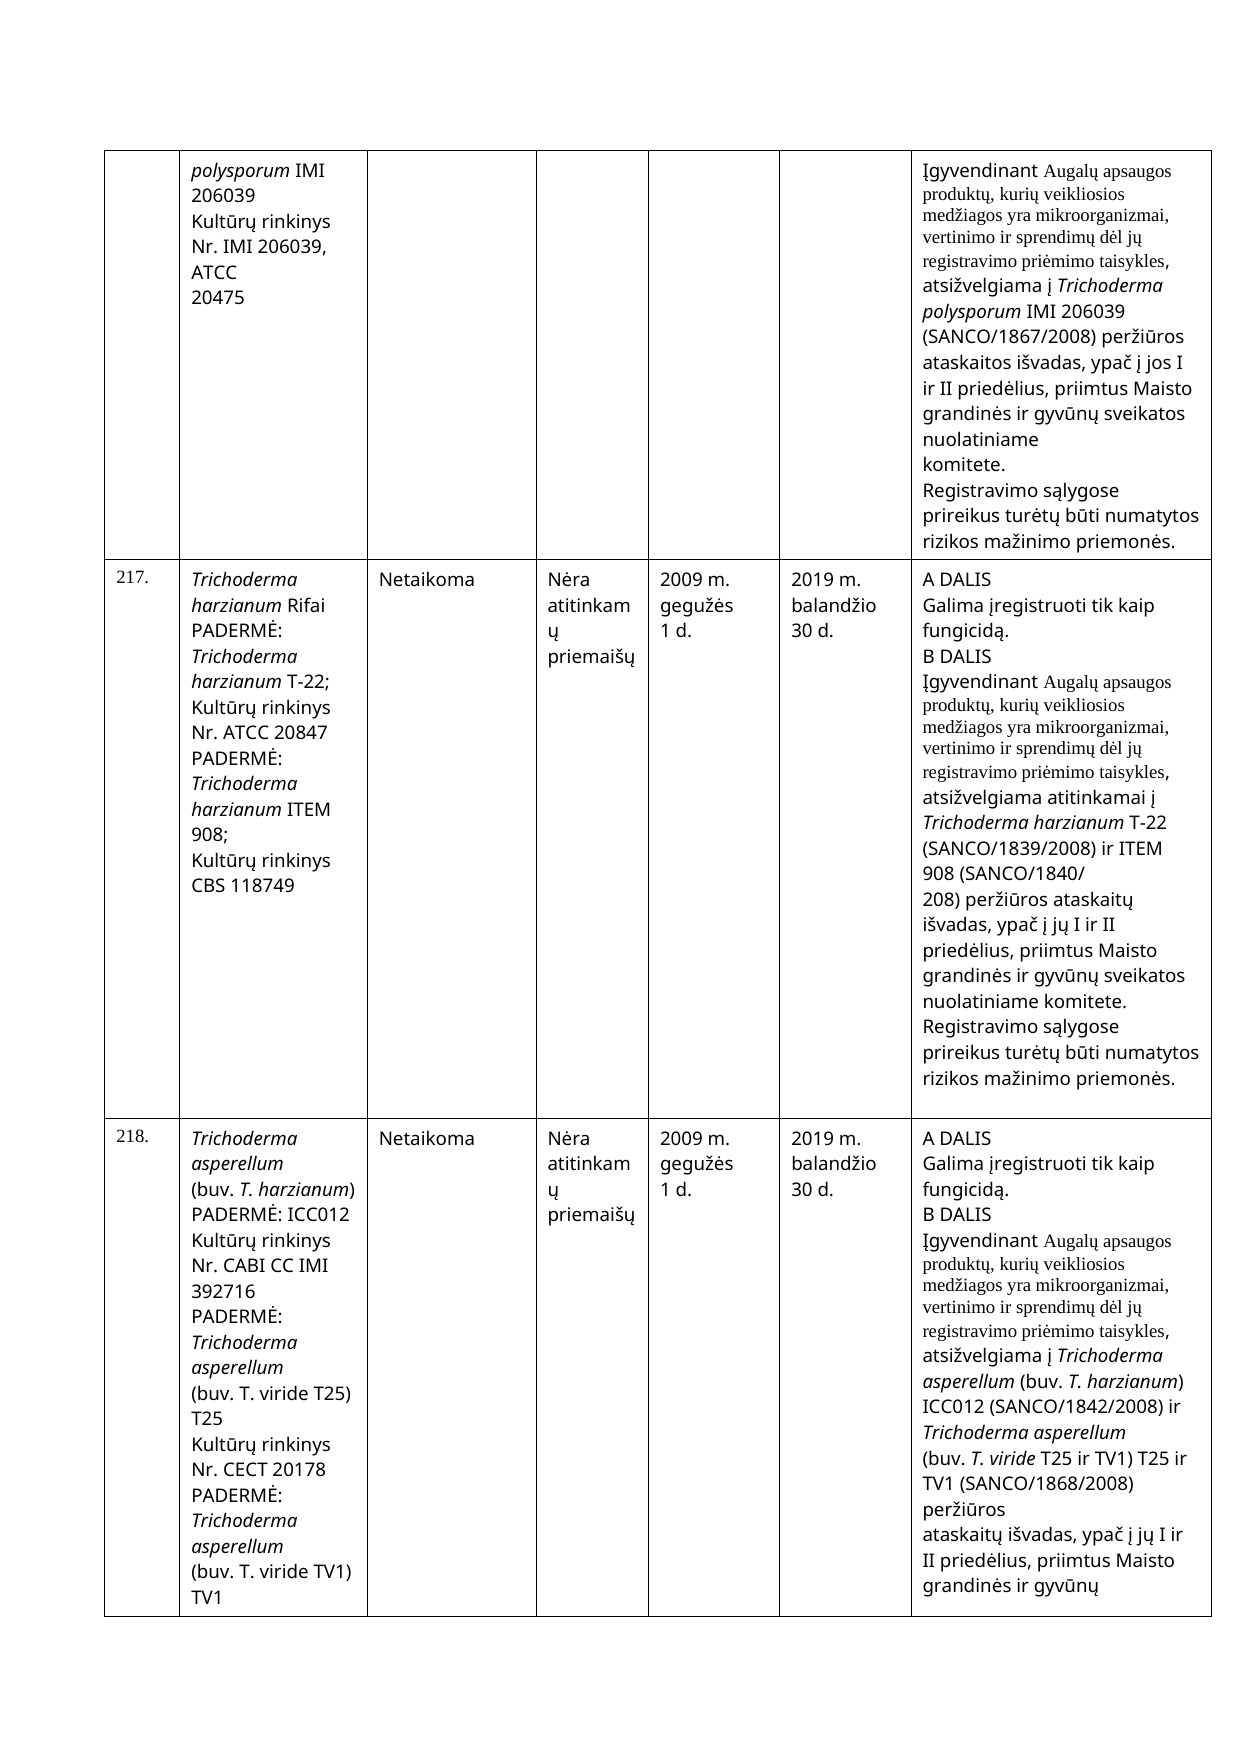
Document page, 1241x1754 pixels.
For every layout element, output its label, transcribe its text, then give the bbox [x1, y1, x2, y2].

table_cell Nėra atitinkamų priemaišų [537, 560, 648, 1118]
table_cell Trichoderma harzianum Rifai PADERMĖ: Trichoderma harzianum T-22; Kultūrų rinkinys Nr. ATCC 20847 PADERMĖ: Trichoderma harzianum ITEM 908; Kultūrų rinkinys CBS 118749 [180, 560, 367, 1118]
table_cell 2009 m. gegužės 1 d. [649, 560, 779, 1118]
table_cell Nėra atitinkamų priemaišų [537, 1119, 648, 1616]
table_cell polysporum IMI 206039 Kultūrų rinkinys Nr. IMI 206039, ATCC 20475 [180, 151, 367, 559]
table_cell [649, 151, 779, 559]
table_cell 217. [105, 560, 179, 1118]
table_cell 2019 m. balandžio 30 d. [780, 1119, 911, 1616]
table_cell 2019 m. balandžio 30 d. [780, 560, 911, 1118]
table_cell Įgyvendinant Augalų apsaugos produktų, kurių veikliosios medžiagos yra mikroorganizmai, vertinimo ir sprendimų dėl jų registravimo priėmimo taisykles, atsižvelgiama į Trichoderma polysporum IMI 206039 (SANCO/1867/2008) peržiūros ataskaitos išvadas, ypač į jos I ir II priedėlius, priimtus Maisto grandinės ir gyvūnų sveikatos nuolatiniame komitete. Registravimo sąlygose prireikus turėtų būti numatytos rizikos mažinimo priemonės. [912, 151, 1211, 559]
table_cell 2009 m. gegužės 1 d. [649, 1119, 779, 1616]
table_cell [780, 151, 911, 559]
table_cell Netaikoma [368, 560, 536, 1118]
table_cell Netaikoma [368, 1119, 536, 1616]
table_cell Trichoderma asperellum (buv. T. harzianum) PADERMĖ: ICC012 Kultūrų rinkinys Nr. CABI CC IMI 392716 PADERMĖ: Trichoderma asperellum (buv. T. viride T25) T25 Kultūrų rinkinys Nr. CECT 20178 PADERMĖ: Trichoderma asperellum (buv. T. viride TV1) TV1 [180, 1119, 367, 1616]
table_cell [537, 151, 648, 559]
table_cell [368, 151, 536, 559]
table_cell [105, 151, 179, 559]
table_cell 218. [105, 1119, 179, 1616]
table_cell A DALIS Galima įregistruoti tik kaip fungicidą. B DALIS Įgyvendinant Augalų apsaugos produktų, kurių veikliosios medžiagos yra mikroorganizmai, vertinimo ir sprendimų dėl jų registravimo priėmimo taisykles, atsižvelgiama atitinkamai į Trichoderma harzianum T-22 (SANCO/1839/2008) ir ITEM 908 (SANCO/1840/ 208) peržiūros ataskaitų išvadas, ypač į jų I ir II priedėlius, priimtus Maisto grandinės ir gyvūnų sveikatos nuolatiniame komitete. Registravimo sąlygose prireikus turėtų būti numatytos rizikos mažinimo priemonės. [912, 560, 1211, 1118]
table_cell A DALIS Galima įregistruoti tik kaip fungicidą. B DALIS Įgyvendinant Augalų apsaugos produktų, kurių veikliosios medžiagos yra mikroorganizmai, vertinimo ir sprendimų dėl jų registravimo priėmimo taisykles, atsižvelgiama į Trichoderma asperellum (buv. T. harzianum) ICC012 (SANCO/1842/2008) ir Trichoderma asperellum (buv. T. viride T25 ir TV1) T25 ir TV1 (SANCO/1868/2008) peržiūros ataskaitų išvadas, ypač į jų I ir II priedėlius, priimtus Maisto grandinės ir gyvūnų [912, 1119, 1211, 1616]
